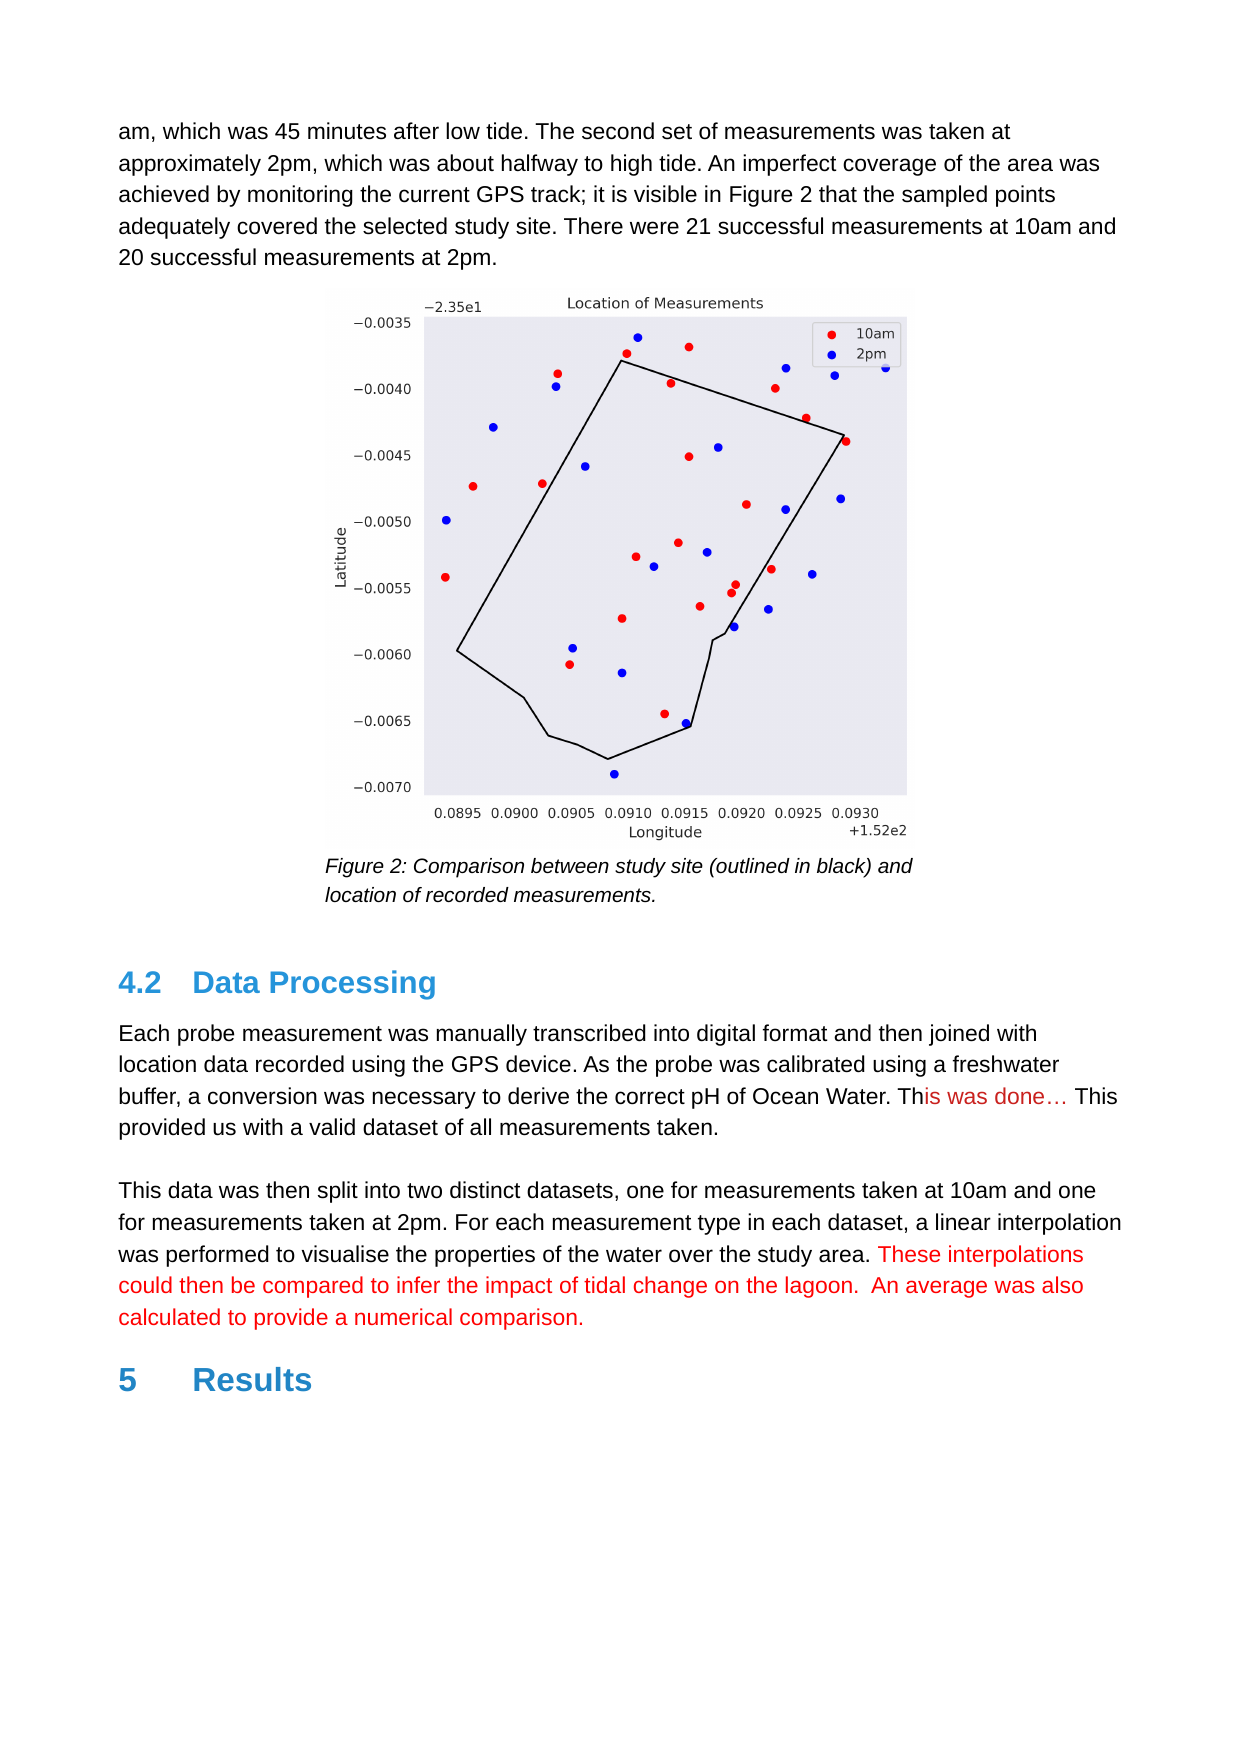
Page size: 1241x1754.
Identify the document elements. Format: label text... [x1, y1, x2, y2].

text Each probe measurement was manually transcribed into digital format and then joined with location data recorded using the GPS device. As the probe was calibrated using a freshwater buffer, a conversion was necessary to derive the correct pH of Ocean Water. This was done… This provided us with a valid dataset of all measurements taken. [118, 1019, 1122, 1141]
subtitle Results [118, 1360, 1122, 1399]
text Figure 2: Comparison between study site (outlined in black) and location of recorded measurements. [325, 849, 915, 906]
text This data was then split into two distinct datasets, one for measurements taken at 10am and one for measurements taken at 2pm. For each measurement type in each dataset, a linear interpolation was performed to visualise the properties of the water over the study area. These interpolations could then be compared to infer the impact of tidal change on the lagoon. An average was also calculated to provide a numerical comparison. [118, 1177, 1122, 1330]
picture [325, 288, 916, 849]
text am, which was 45 minutes after low tide. The second set of measurements was taken at approximately 2pm, which was about halfway to high tide. An imperfect coverage of the area was achieved by monitoring the current GPS track; it is visible in Figure 2 that the sampled points adequately covered the selected study site. There were 21 successful measurements at 10am and 20 successful measurements at 2pm. [118, 118, 1122, 271]
subtitle Data Processing [118, 964, 1122, 1000]
